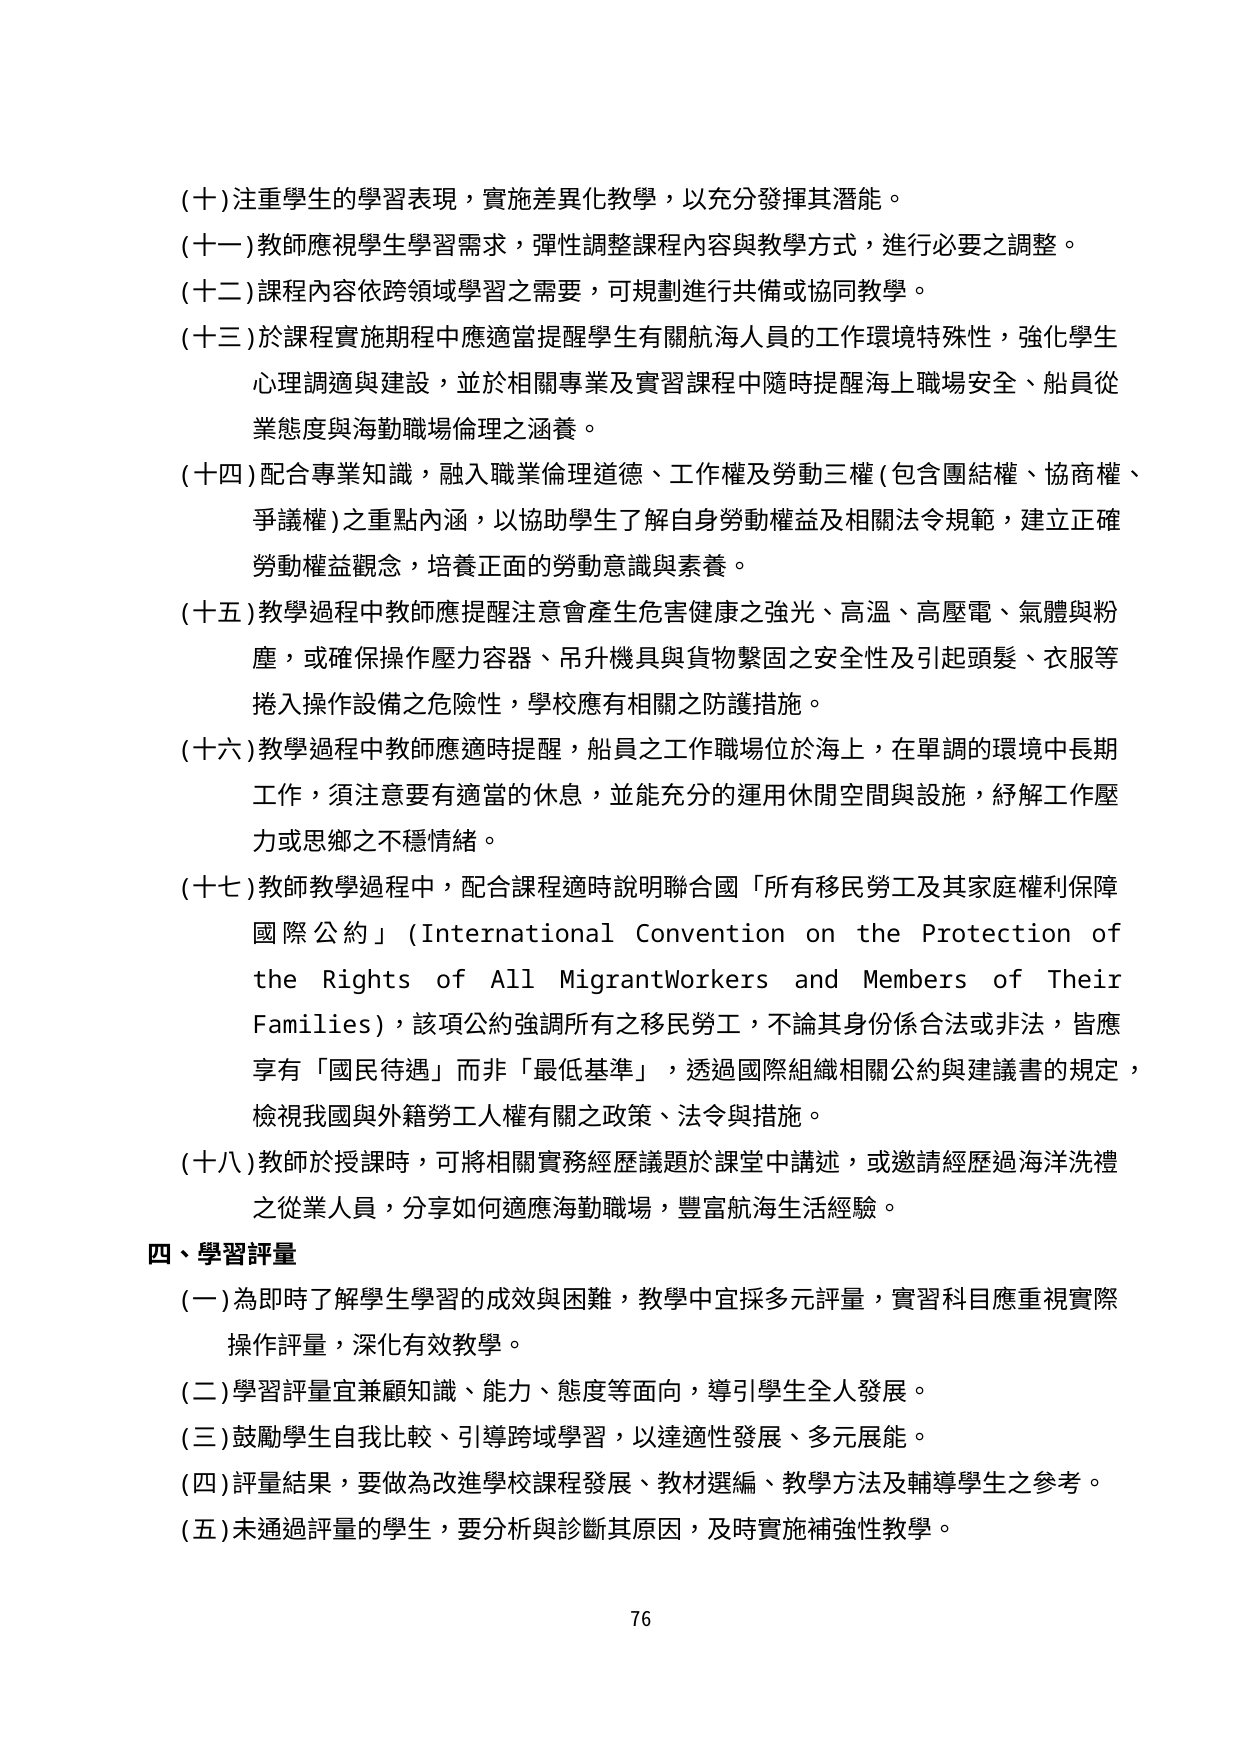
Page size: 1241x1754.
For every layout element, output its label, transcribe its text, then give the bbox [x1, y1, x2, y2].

text (十二)課程內容依跨領域學習之需要，可規劃進行共備或協同教學。 [177, 264, 1122, 310]
text (十六)教學過程中教師應適時提醒，船員之工作職場位於海上，在單調的環境中長期工作，須注意要有適當的休息，並能充分的運用休閒空間與設施，紓解工作壓力或思鄉之不穩情緒。 [177, 722, 1122, 860]
text (十八)教師於授課時，可將相關實務經歷議題於課堂中講述，或邀請經歷過海洋洗禮之從業人員，分享如何適應海勤職場，豐富航海生活經驗。 [177, 1135, 1122, 1226]
text (十一)教師應視學生學習需求，彈性調整課程內容與教學方式，進行必要之調整。 [177, 218, 1122, 264]
text (十三)於課程實施期程中應適當提醒學生有關航海人員的工作環境特殊性，強化學生心理調適與建設，並於相關專業及實習課程中隨時提醒海上職場安全、船員從業態度與海勤職場倫理之涵養。 [177, 310, 1122, 447]
text (二)學習評量宜兼顧知識、能力、態度等面向，導引學生全人發展。 [177, 1364, 1122, 1410]
text (十四)配合專業知識，融入職業倫理道德、工作權及勞動三權(包含團結權、協商權、爭議權)之重點內涵，以協助學生了解自身勞動權益及相關法令規範，建立正確勞動權益觀念，培養正面的勞動意識與素養。 [177, 447, 1122, 585]
text (十)注重學生的學習表現，實施差異化教學，以充分發揮其潛能。 [177, 172, 1122, 218]
text 四、學習評量 [118, 1226, 1122, 1272]
text (五)未通過評量的學生，要分析與診斷其原因，及時實施補強性教學。 [177, 1501, 1122, 1547]
text (一)為即時了解學生學習的成效與困難，教學中宜採多元評量，實習科目應重視實際操作評量，深化有效教學。 [177, 1272, 1122, 1364]
text (四)評量結果，要做為改進學校課程發展、教材選編、教學方法及輔導學生之參考。 [177, 1456, 1122, 1501]
text (三)鼓勵學生自我比較、引導跨域學習，以達適性發展、多元展能。 [177, 1410, 1122, 1456]
text (十七)教師教學過程中，配合課程適時說明聯合國「所有移民勞工及其家庭權利保障國際公約」(International Convention on the Protection of the Rights of All MigrantWorkers and Members of Their Families)，該項公約強調所有之移民勞工，不論其身份係合法或非法，皆應享有「國民待遇」而非「最低基準」，透過國際組織相關公約與建議書的規定，檢視我國與外籍勞工人權有關之政策、法令與措施。 [177, 860, 1122, 1135]
text (十五)教學過程中教師應提醒注意會產生危害健康之強光、高溫、高壓電、氣體與粉塵，或確保操作壓力容器、吊升機具與貨物繫固之安全性及引起頭髮、衣服等捲入操作設備之危險性，學校應有相關之防護措施。 [177, 585, 1122, 722]
